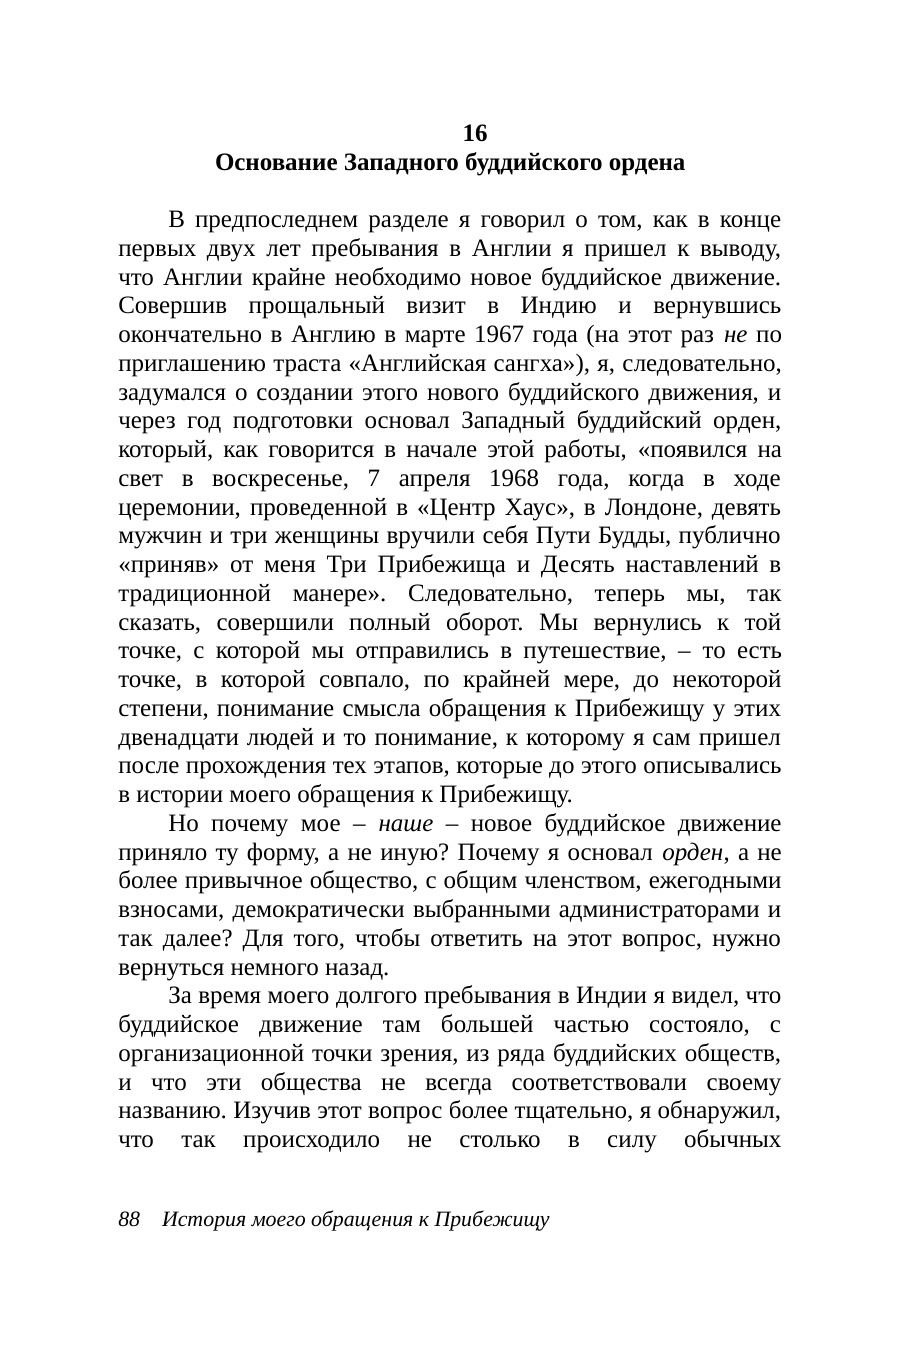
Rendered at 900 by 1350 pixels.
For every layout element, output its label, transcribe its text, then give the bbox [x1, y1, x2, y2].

text Но почему мое – наше – новое буддийское движение приняло ту форму, а не иную? Почему я основал орден, а не более привычное общество, с общим членством, ежегодными взносами, демократически выбранными администраторами и так далее? Для того, чтобы ответить на этот вопрос, нужно вернуться немного назад. [118, 808, 782, 981]
text За время моего долгого пребывания в Индии я видел, что буддийское движение там большей частью состояло, с организационной точки зрения, из ряда буддийских обществ, и что эти общества не всегда соответствовали своему названию. Изучив этот вопрос более тщательно, я обнаружил, что так происходило не столько в силу обычных [118, 981, 782, 1153]
text 16 Основание Западного буддийского ордена [118, 118, 782, 176]
text В предпоследнем разделе я говорил о том, как в конце первых двух лет пребывания в Англии я пришел к выводу, что Англии крайне необходимо новое буддийское движение. Совершив прощальный визит в Индию и вернувшись окончательно в Англию в марте 1967 года (на этот раз не по приглашению траста «Английская сангха»), я, следовательно, задумался о создании этого нового буддийского движения, и через год подготовки основал Западный буддийский орден, который, как говорится в начале этой работы, «появился на свет в воскресенье, 7 апреля 1968 года, когда в ходе церемонии, проведенной в «Центр Хаус», в Лондоне, девять мужчин и три женщины вручили себя Пути Будды, публично «приняв» от меня Три Прибежища и Десять наставлений в традиционной манере». Следовательно, теперь мы, так сказать, совершили полный оборот. Мы вернулись к той точке, с которой мы отправились в путешествие, – то есть точке, в которой совпало, по крайней мере, до некоторой степени, понимание смысла обращения к Прибежищу у этих двенадцати людей и то понимание, к которому я сам пришел после прохождения тех этапов, которые до этого описывались в истории моего обращения к Прибежищу. [118, 204, 782, 808]
